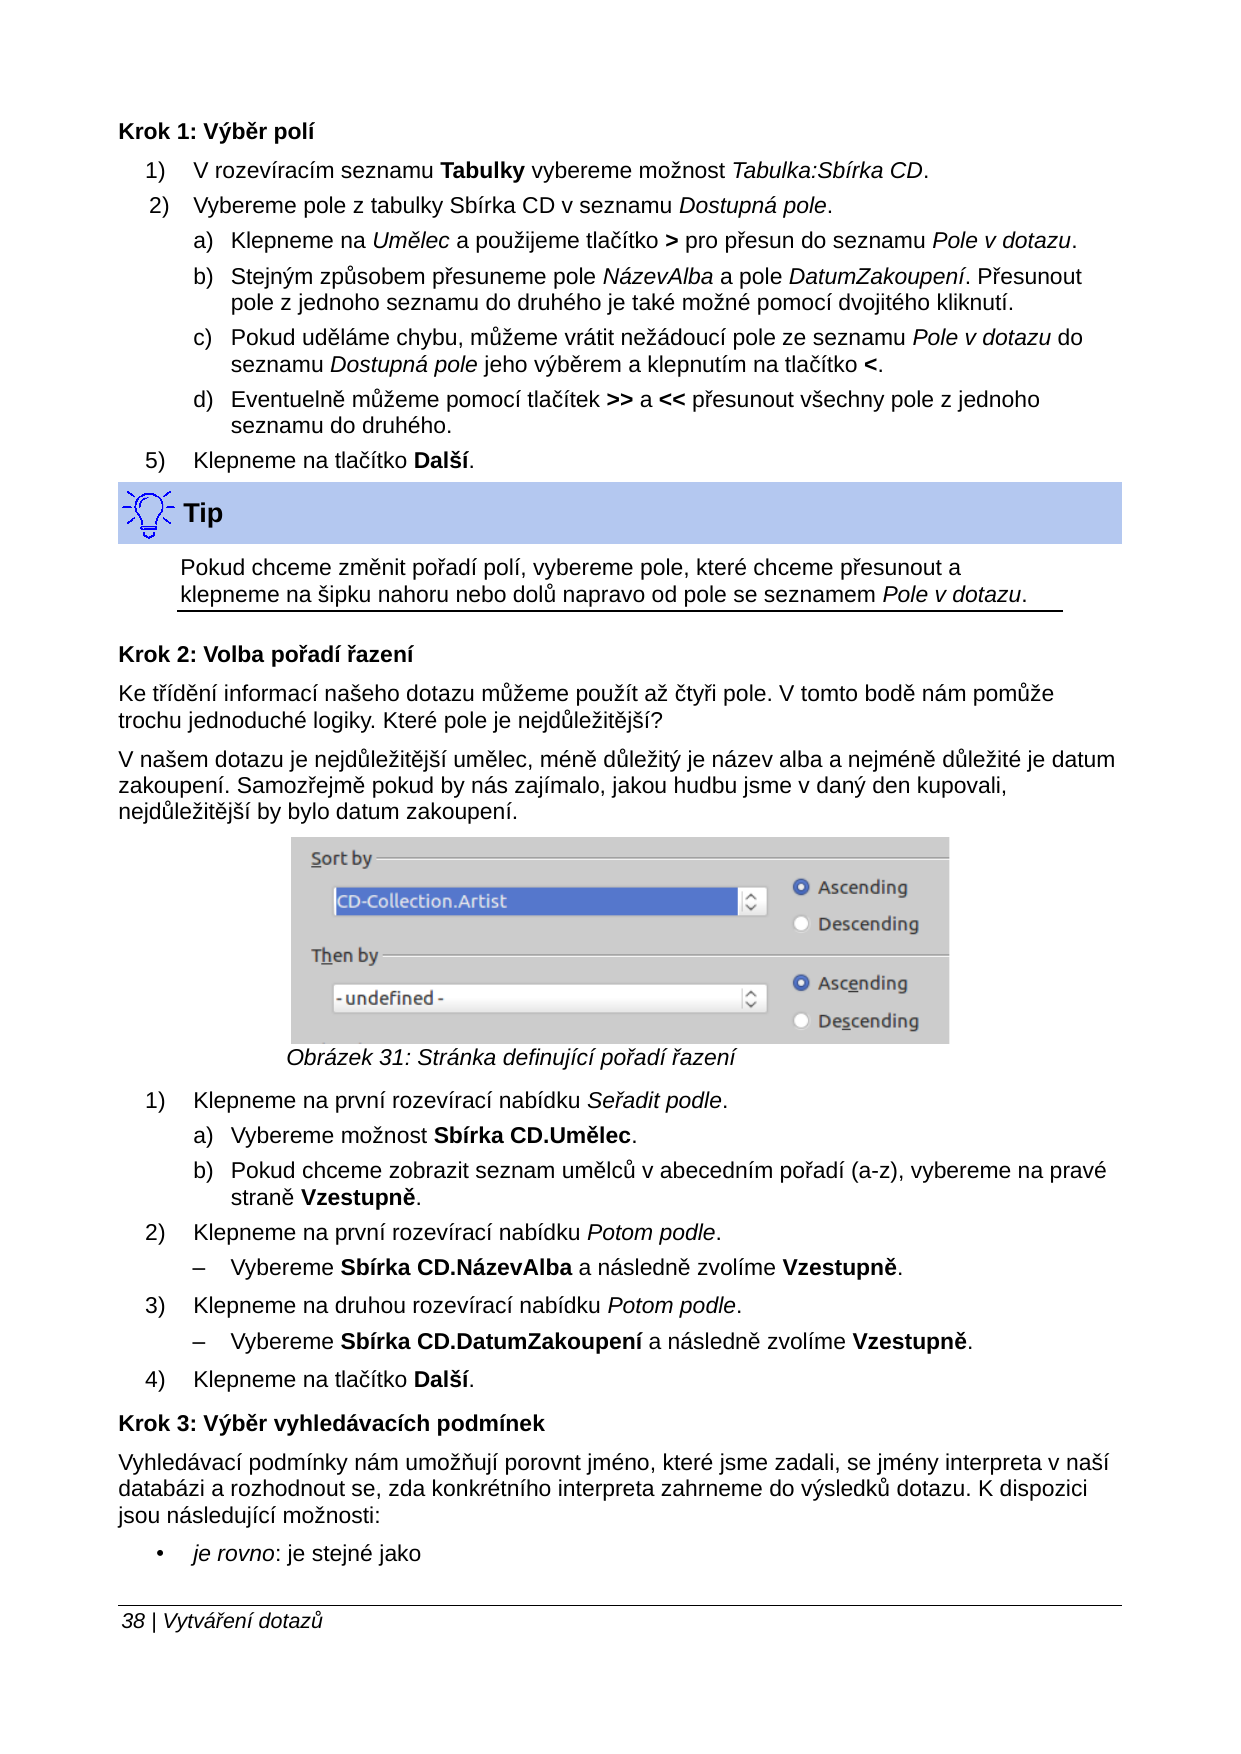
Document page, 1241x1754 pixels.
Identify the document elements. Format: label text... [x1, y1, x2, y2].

list Klepneme na tlačítko Další. [165, 447, 1122, 474]
text Krok 3: Výběr vyhledávacích podmínek [118, 1410, 1122, 1436]
text Krok 1: Výběr polí [118, 118, 1122, 144]
list Pokud chceme zobrazit seznam umělců v abecedním pořadí (a-z), vybereme na pravé straně Vzestupně. [193, 1157, 1122, 1210]
list Stejným způsobem přesuneme pole NázevAlba a pole DatumZakoupení. Přesunout pole z jednoho seznamu do druhého je také možné pomocí dvojitého kliknutí. [193, 263, 1122, 315]
subtitle Tip [118, 482, 1122, 544]
picture [291, 837, 950, 1044]
list Vybereme pole z tabulky Sbírka CD v seznamu Dostupná pole. [169, 192, 1122, 218]
list Pokud uděláme chybu, můžeme vrátit nežádoucí pole ze seznamu Pole v dotazu do seznamu Dostupná pole jeho výběrem a klepnutím na tlačítko <. [193, 324, 1122, 377]
list Klepneme na tlačítko Další. [165, 1366, 1122, 1392]
text Obrázek 31: Stránka definující pořadí řazení [286, 1044, 954, 1070]
text Ke třídění informací našeho dotazu můžeme použít až čtyři pole. V tomto bodě nám pomůže trochu jednoduché logiky. Které pole je nejdůležitější? [118, 680, 1122, 733]
text Pokud chceme změnit pořadí polí, vybereme pole, které chceme přesunout a klepneme na šipku nahoru nebo dolů napravo od pole se seznamem Pole v dotazu. [177, 551, 1063, 610]
list Klepneme na první rozevírací nabídku Potom podle. [165, 1219, 1122, 1245]
list V rozevíracím seznamu Tabulky vybereme možnost Tabulka:Sbírka CD. [165, 157, 1122, 183]
list Vybereme možnost Sbírka CD.Umělec. [193, 1122, 1122, 1148]
list Eventuelně můžeme pomocí tlačítek >> a << přesunout všechny pole z jednoho seznamu do druhého. [193, 386, 1122, 438]
list Klepneme na druhou rozevírací nabídku Potom podle. [165, 1292, 1122, 1319]
picture [119, 483, 179, 543]
list Vybereme Sbírka CD.DatumZakoupení a následně zvolíme Vzestupně. [192, 1328, 1122, 1354]
list Vybereme Sbírka CD.NázevAlba a následně zvolíme Vzestupně. [192, 1254, 1122, 1281]
list Klepneme na první rozevírací nabídku Seřadit podle. [165, 1087, 1122, 1113]
text Krok 2: Volba pořadí řazení [118, 641, 1122, 668]
text V našem dotazu je nejdůležitější umělec, méně důležitý je název alba a nejméně důležité je datum zakoupení. Samozřejmě pokud by nás zajímalo, jakou hudbu jsme v daný den kupovali, nejdůležitější by bylo datum zakoupení. [118, 746, 1122, 824]
text Vyhledávací podmínky nám umožňují porovnt jméno, které jsme zadali, se jmény interpreta v naší databázi a rozhodnout se, zda konkrétního interpreta zahrneme do výsledků dotazu. K dispozici jsou následující možnosti: [118, 1449, 1122, 1528]
list je rovno: je stejné jako [156, 1540, 1122, 1567]
list Klepneme na Umělec a použijeme tlačítko > pro přesun do seznamu Pole v dotazu. [193, 227, 1122, 254]
